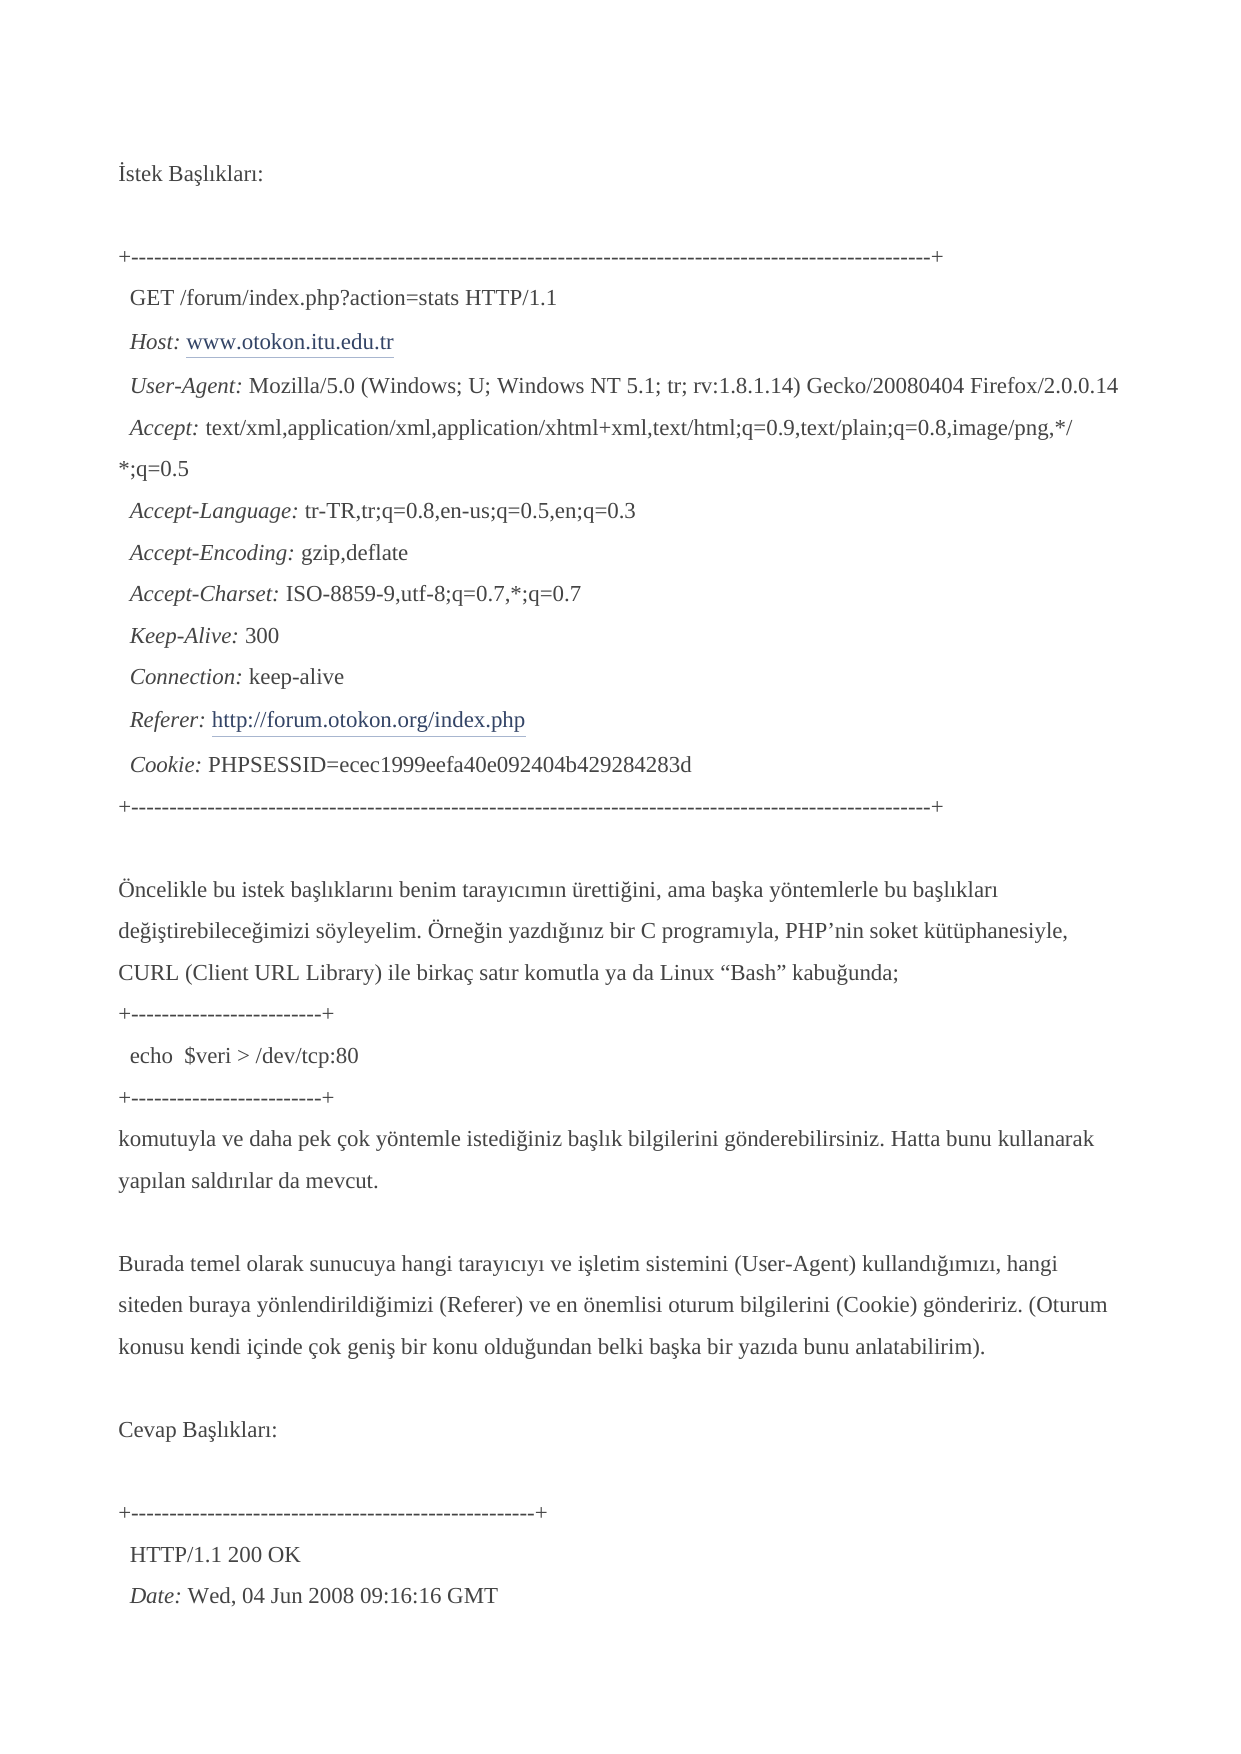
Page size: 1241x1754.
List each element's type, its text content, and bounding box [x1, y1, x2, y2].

text İstek Başlıkları: +---------------------------------------------------------------------------------------------------------+ GET /forum/index.php?action=stats HTTP/1.1 Host: www.otokon.itu.edu.tr User-Agent: Mozilla/5.0 (Windows; U; Windows NT 5.1; tr; rv:1.8.1.14) Gecko/20080404 Firefox/2.0.0.14 Accept: text/xml,application/xml,application/xhtml+xml,text/html;q=0.9,text/plain;q=0.8,image/png,*/*;q=0.5 Accept-Language: tr-TR,tr;q=0.8,en-us;q=0.5,en;q=0.3 Accept-Encoding: gzip,deflate Accept-Charset: ISO-8859-9,utf-8;q=0.7,*;q=0.7 Keep-Alive: 300 Connection: keep-alive Referer: http://forum.otokon.org/index.php Cookie: PHPSESSID=ecec1999eefa40e092404b429284283d +---------------------------------------------------------------------------------------------------------+ Öncelikle bu istek başlıklarını benim tarayıcımın ürettiğini, ama başka yöntemlerle bu başlıkları değiştirebileceğimizi söyleyelim. Örneğin yazdığınız bir C programıyla, PHP’nin soket kütüphanesiyle, CURL (Client URL Library) ile birkaç satır komutla ya da Linux “Bash” kabuğunda; +-------------------------+ echo $veri > /dev/tcp:80 +-------------------------+ komutuyla ve daha pek çok yöntemle istediğiniz başlık bilgilerini gönderebilirsiniz. Hatta bunu kullanarak yapılan saldırılar da mevcut. Burada temel olarak sunucuya hangi tarayıcıyı ve işletim sistemini (User-Agent) kullandığımızı, hangi siteden buraya yönlendirildiğimizi (Referer) ve en önemlisi oturum bilgilerini (Cookie) göndeririz. (Oturum konusu kendi içinde çok geniş bir konu olduğundan belki başka bir yazıda bunu anlatabilirim). Cevap Başlıkları: +-----------------------------------------------------+ HTTP/1.1 200 OK Date: Wed, 04 Jun 2008 09:16:16 GMT [118, 118, 1122, 1609]
